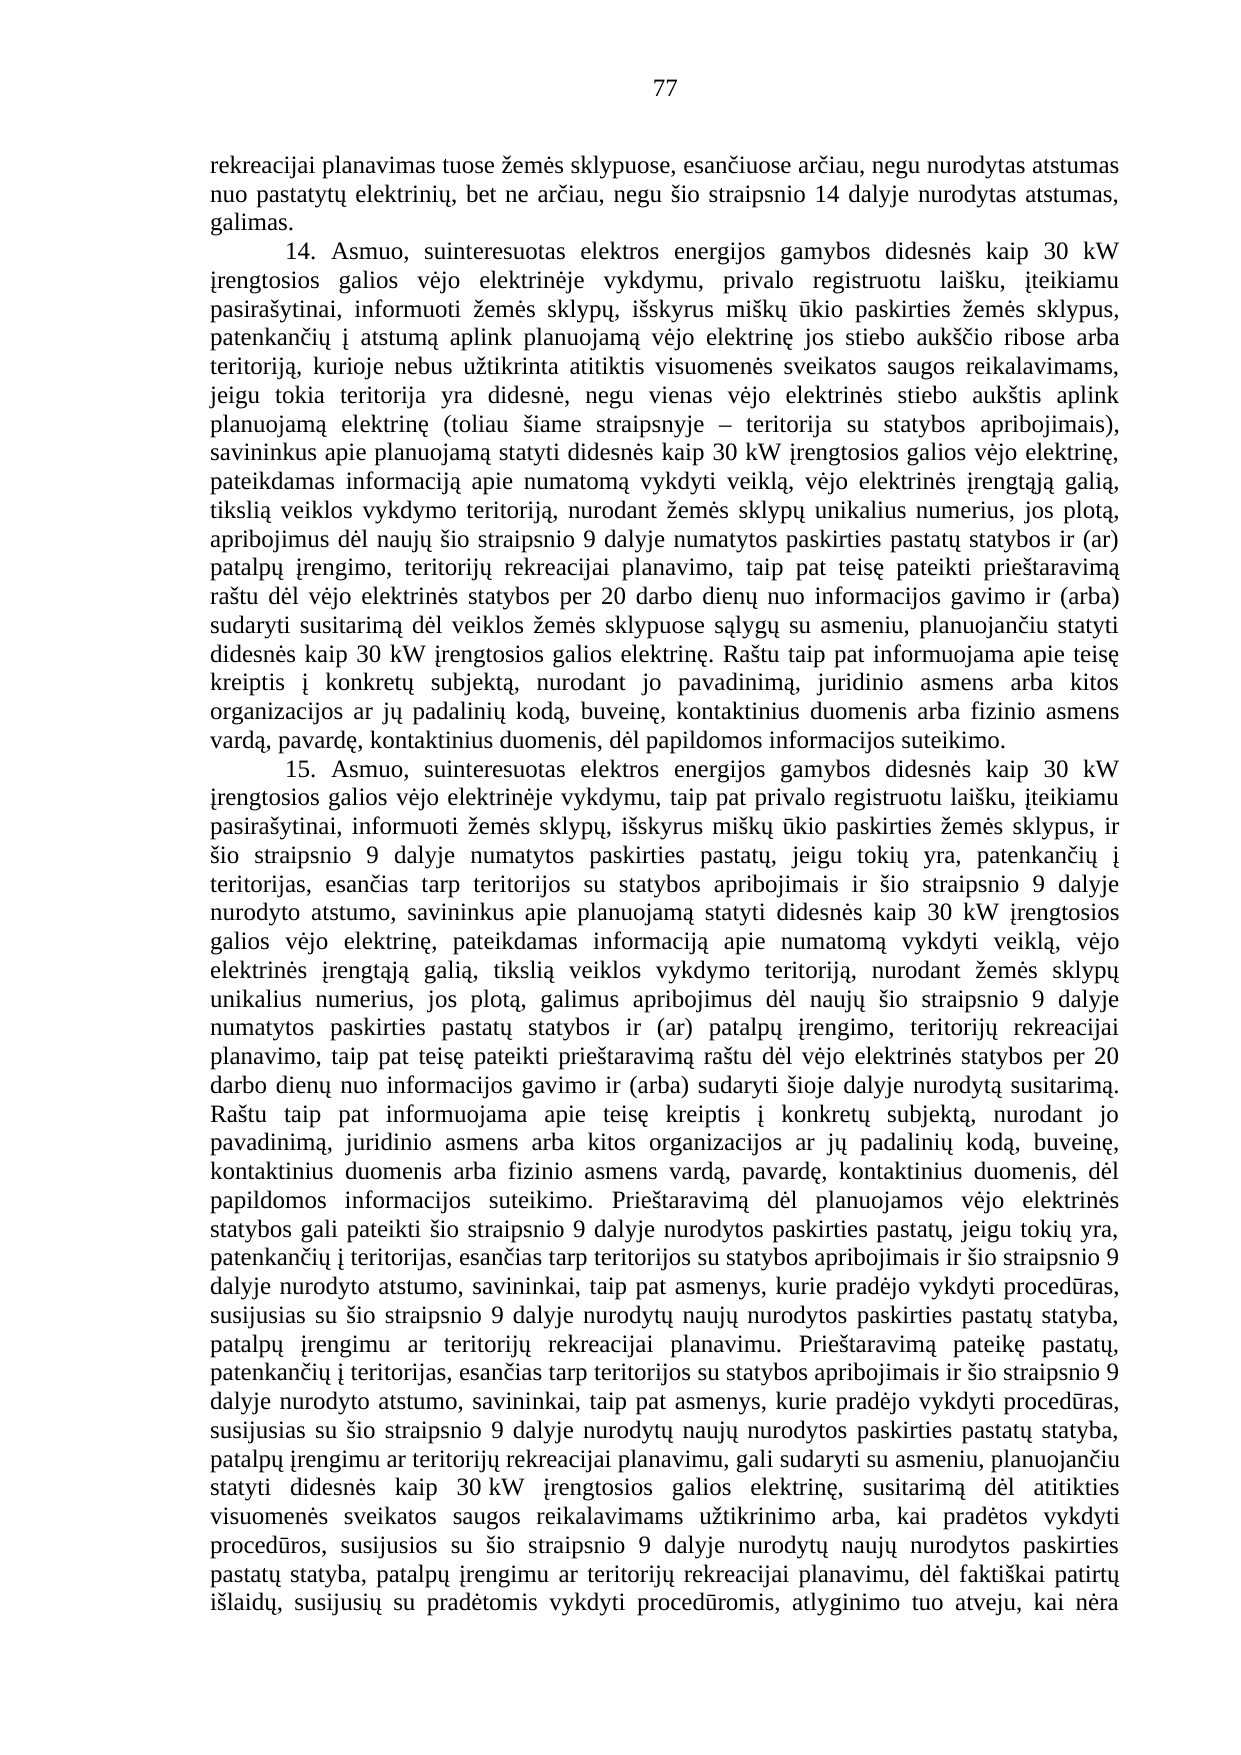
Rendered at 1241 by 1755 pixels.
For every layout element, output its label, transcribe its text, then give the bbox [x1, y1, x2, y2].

text 14. Asmuo, suinteresuotas elektros energijos gamybos didesnės kaip 30 kW įrengtosios galios vėjo elektrinėje vykdymu, privalo registruotu laišku, įteikiamu pasirašytinai, informuoti žemės sklypų, išskyrus miškų ūkio paskirties žemės sklypus, patenkančių į atstumą aplink planuojamą vėjo elektrinę jos stiebo aukščio ribose arba teritoriją, kurioje nebus užtikrinta atitiktis visuomenės sveikatos saugos reikalavimams, jeigu tokia teritorija yra didesnė, negu vienas vėjo elektrinės stiebo aukštis aplink planuojamą elektrinę (toliau šiame straipsnyje – teritorija su statybos apribojimais), savininkus apie planuojamą statyti didesnės kaip 30 kW įrengtosios galios vėjo elektrinę, pateikdamas informaciją apie numatomą vykdyti veiklą, vėjo elektrinės įrengtąją galią, tikslią veiklos vykdymo teritoriją, nurodant žemės sklypų unikalius numerius, jos plotą, apribojimus dėl naujų šio straipsnio 9 dalyje numatytos paskirties pastatų statybos ir (ar) patalpų įrengimo, teritorijų rekreacijai planavimo, taip pat teisę pateikti prieštaravimą raštu dėl vėjo elektrinės statybos per 20 darbo dienų nuo informacijos gavimo ir (arba) sudaryti susitarimą dėl veiklos žemės sklypuose sąlygų su asmeniu, planuojančiu statyti didesnės kaip 30 kW įrengtosios galios elektrinę. Raštu taip pat informuojama apie teisę kreiptis į konkretų subjektą, nurodant jo pavadinimą, juridinio asmens arba kitos organizacijos ar jų padalinių kodą, buveinę, kontaktinius duomenis arba fizinio asmens vardą, pavardę, kontaktinius duomenis, dėl papildomos informacijos suteikimo. [210, 236, 1120, 754]
text rekreacijai planavimas tuose žemės sklypuose, esančiuose arčiau, negu nurodytas atstumas nuo pastatytų elektrinių, bet ne arčiau, negu šio straipsnio 14 dalyje nurodytas atstumas, galimas. [210, 150, 1120, 236]
text 15. Asmuo, suinteresuotas elektros energijos gamybos didesnės kaip 30 kW įrengtosios galios vėjo elektrinėje vykdymu, taip pat privalo registruotu laišku, įteikiamu pasirašytinai, informuoti žemės sklypų, išskyrus miškų ūkio paskirties žemės sklypus, ir šio straipsnio 9 dalyje numatytos paskirties pastatų, jeigu tokių yra, patenkančių į teritorijas, esančias tarp teritorijos su statybos apribojimais ir šio straipsnio 9 dalyje nurodyto atstumo, savininkus apie planuojamą statyti didesnės kaip 30 kW įrengtosios galios vėjo elektrinę, pateikdamas informaciją apie numatomą vykdyti veiklą, vėjo elektrinės įrengtąją galią, tikslią veiklos vykdymo teritoriją, nurodant žemės sklypų unikalius numerius, jos plotą, galimus apribojimus dėl naujų šio straipsnio 9 dalyje numatytos paskirties pastatų statybos ir (ar) patalpų įrengimo, teritorijų rekreacijai planavimo, taip pat teisę pateikti prieštaravimą raštu dėl vėjo elektrinės statybos per 20 darbo dienų nuo informacijos gavimo ir (arba) sudaryti šioje dalyje nurodytą susitarimą. Raštu taip pat informuojama apie teisę kreiptis į konkretų subjektą, nurodant jo pavadinimą, juridinio asmens arba kitos organizacijos ar jų padalinių kodą, buveinę, kontaktinius duomenis arba fizinio asmens vardą, pavardę, kontaktinius duomenis, dėl papildomos informacijos suteikimo. Prieštaravimą dėl planuojamos vėjo elektrinės statybos gali pateikti šio straipsnio 9 dalyje nurodytos paskirties pastatų, jeigu tokių yra, patenkančių į teritorijas, esančias tarp teritorijos su statybos apribojimais ir šio straipsnio 9 dalyje nurodyto atstumo, savininkai, taip pat asmenys, kurie pradėjo vykdyti procedūras, susijusias su šio straipsnio 9 dalyje nurodytų naujų nurodytos paskirties pastatų statyba, patalpų įrengimu ar teritorijų rekreacijai planavimu. Prieštaravimą pateikę pastatų, patenkančių į teritorijas, esančias tarp teritorijos su statybos apribojimais ir šio straipsnio 9 dalyje nurodyto atstumo, savininkai, taip pat asmenys, kurie pradėjo vykdyti procedūras, susijusias su šio straipsnio 9 dalyje nurodytų naujų nurodytos paskirties pastatų statyba, patalpų įrengimu ar teritorijų rekreacijai planavimu, gali sudaryti su asmeniu, planuojančiu statyti didesnės kaip 30 kW įrengtosios galios elektrinę, susitarimą dėl atitikties visuomenės sveikatos saugos reikalavimams užtikrinimo arba, kai pradėtos vykdyti procedūros, susijusios su šio straipsnio 9 dalyje nurodytų naujų nurodytos paskirties pastatų statyba, patalpų įrengimu ar teritorijų rekreacijai planavimu, dėl faktiškai patirtų išlaidų, susijusių su pradėtomis vykdyti procedūromis, atlyginimo tuo atveju, kai nėra [210, 754, 1120, 1616]
